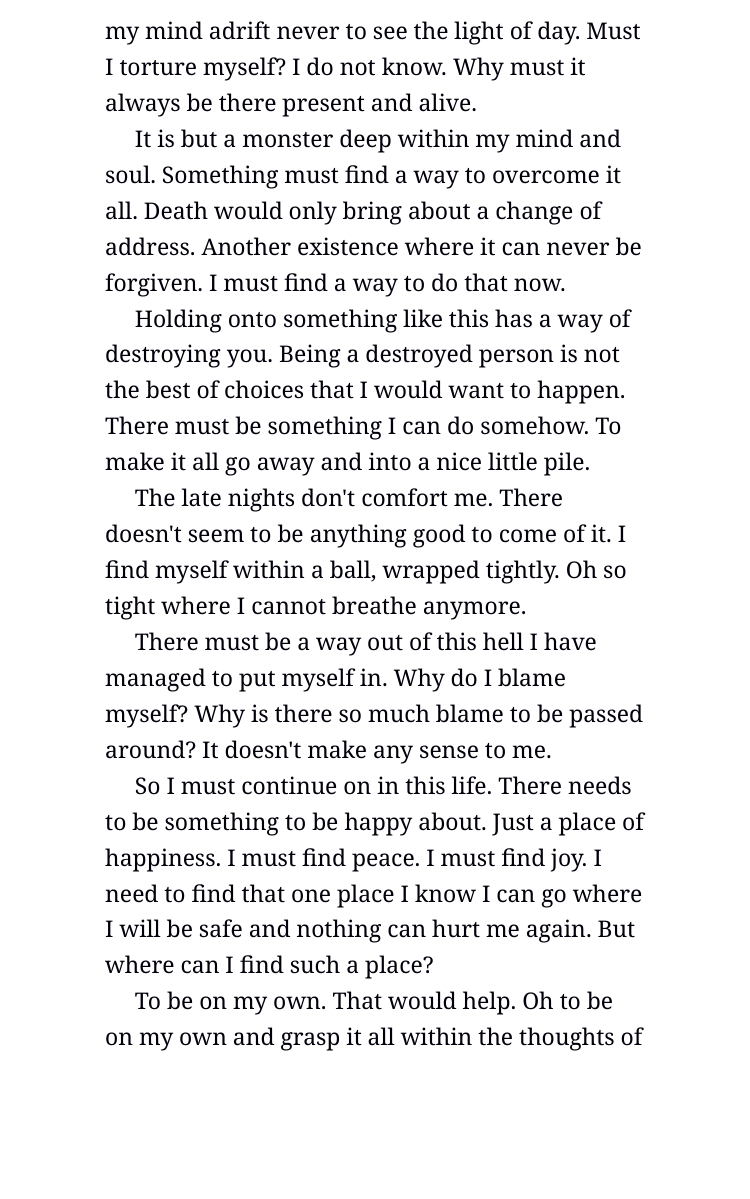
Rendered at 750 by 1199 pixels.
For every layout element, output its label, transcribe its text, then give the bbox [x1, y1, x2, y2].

text So I must continue on in this life. There needs to be something to be happy about. Just a place of happiness. I must find peace. I must find joy. I need to find that one place I know I can go where I will be safe and nothing can hurt me again. But where can I find such a place? [105, 770, 645, 981]
text To be on my own. That would help. Oh to be on my own and grasp it all within the thoughts of [105, 985, 645, 1052]
text The late nights don't comfort me. There doesn't seem to be anything good to come of it. I find myself within a ball, wrapped tightly. Oh so tight where I cannot breathe anymore. [105, 482, 645, 621]
text Holding onto something like this has a way of destroying you. Being a destroyed person is not the best of choices that I would want to happen. There must be something I can do somehow. To make it all go away and into a nice little pile. [105, 302, 645, 477]
text my mind adrift never to see the light of day. Must I torture myself? I do not know. Why must it always be there present and alive. [105, 15, 645, 118]
text There must be a way out of this hell I have managed to put myself in. Why do I blame myself? Why is there so much blame to be passed around? It doesn't make any sense to me. [105, 626, 645, 765]
text It is but a monster deep within my mind and soul. Something must find a way to overcome it all. Death would only bring about a change of address. Another existence where it can never be forgiven. I must find a way to do that now. [105, 123, 645, 298]
